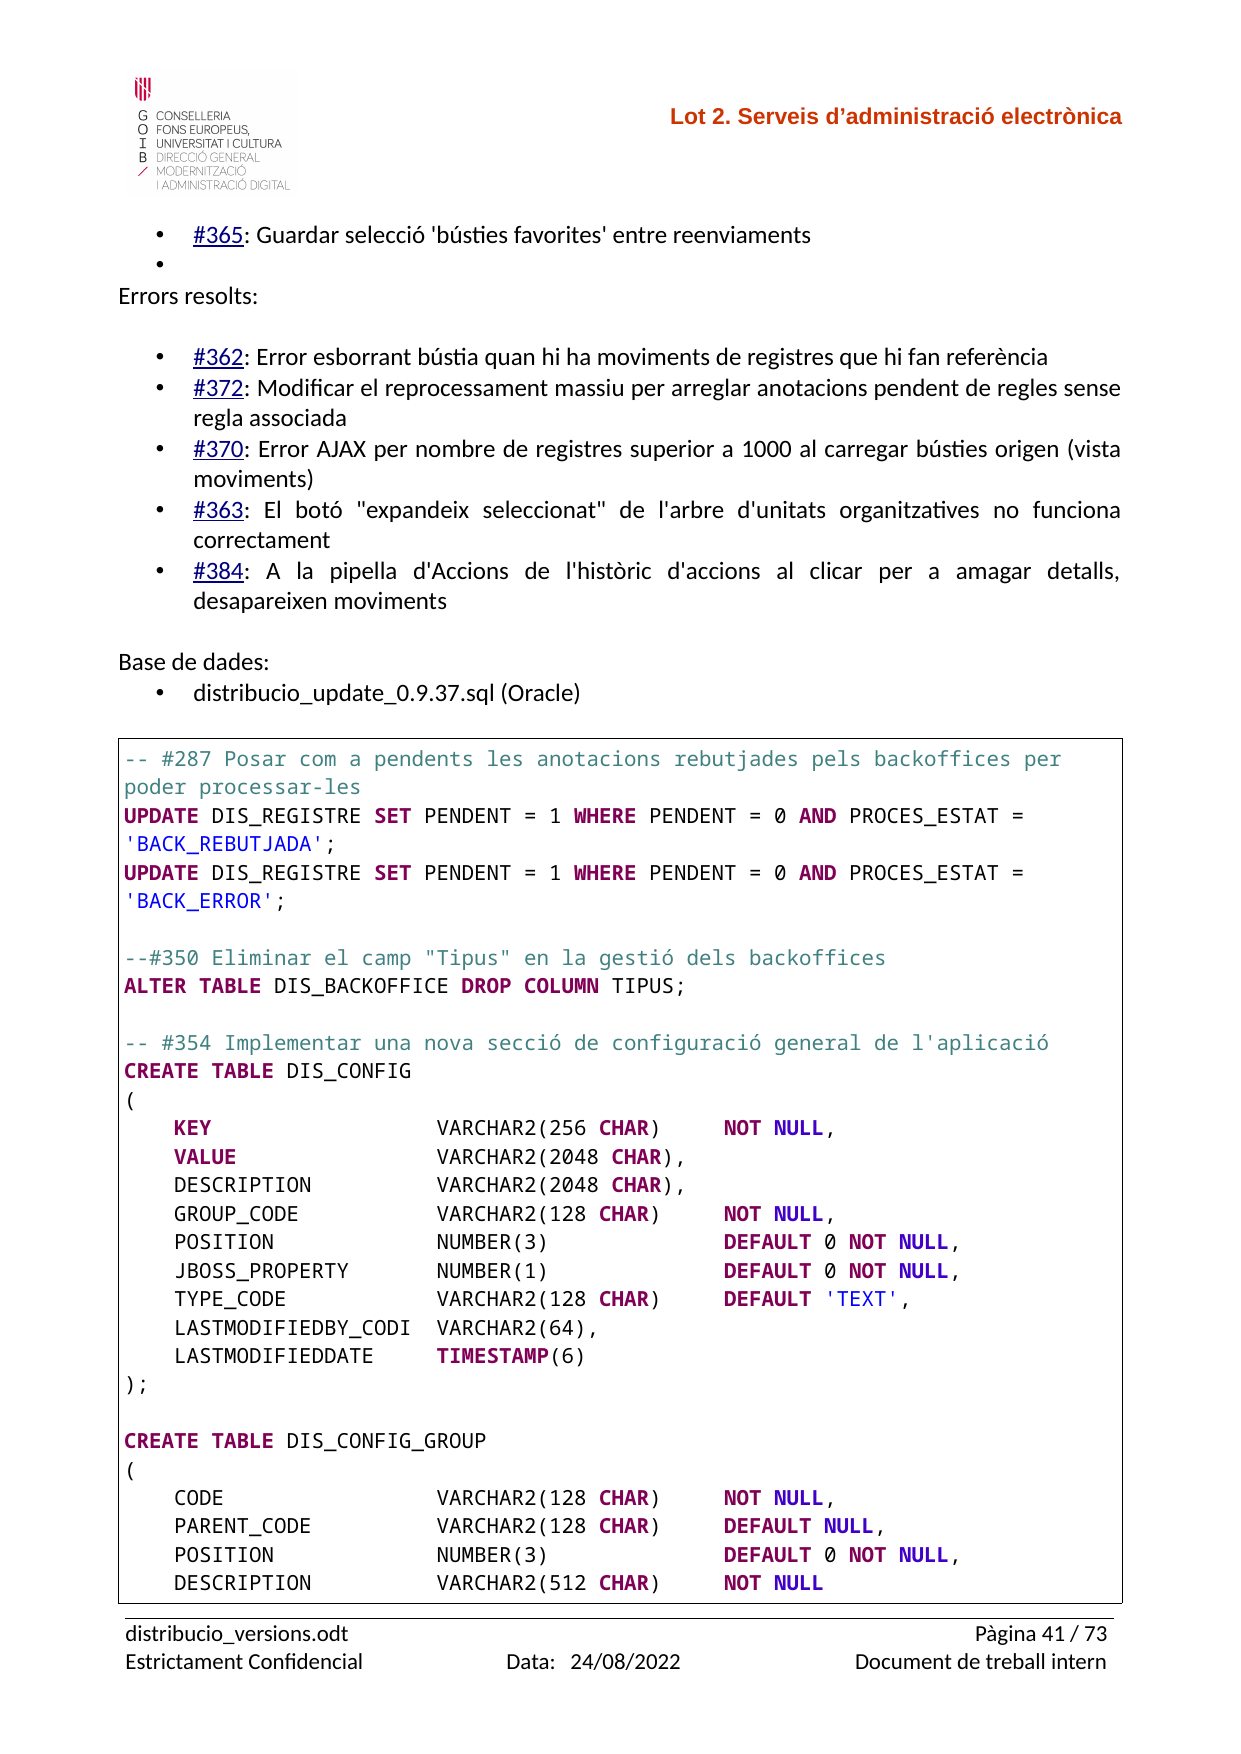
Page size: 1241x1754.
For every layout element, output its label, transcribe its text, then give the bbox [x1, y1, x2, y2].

list #370: Error AJAX per nombre de registres superior a 1000 al carregar bústies origen (vista moviments) [156, 433, 1122, 494]
list #372: Modificar el reprocessament massiu per arreglar anotacions pendent de regles sense regla associada [156, 372, 1122, 433]
text Base de dades: [118, 646, 1122, 677]
table_header -- #287 Posar com a pendents les anotacions rebutjades pels backoffices per poder processar-les UPDATE DIS_REGISTRE SET PENDENT = 1 WHERE PENDENT = 0 AND PROCES_ESTAT = 'BACK_REBUTJADA'; UPDATE DIS_REGISTRE SET PENDENT = 1 WHERE PENDENT = 0 AND PROCES_ESTAT = 'BACK_ERROR'; --#350 Eliminar el camp "Tipus" en la gestió dels backoffices ALTER TABLE DIS_BACKOFFICE DROP COLUMN TIPUS; -- #354 Implementar una nova secció de configuració general de l'aplicació CREATE TABLE DIS_CONFIG ( KEY VARCHAR2(256 CHAR) NOT NULL, VALUE VARCHAR2(2048 CHAR), DESCRIPTION VARCHAR2(2048 CHAR), GROUP_CODE VARCHAR2(128 CHAR) NOT NULL, POSITION NUMBER(3) DEFAULT 0 NOT NULL, JBOSS_PROPERTY NUMBER(1) DEFAULT 0 NOT NULL, TYPE_CODE VARCHAR2(128 CHAR) DEFAULT 'TEXT', LASTMODIFIEDBY_CODI VARCHAR2(64), LASTMODIFIEDDATE TIMESTAMP(6) ); CREATE TABLE DIS_CONFIG_GROUP ( CODE VARCHAR2(128 CHAR) NOT NULL, PARENT_CODE VARCHAR2(128 CHAR) DEFAULT NULL, POSITION NUMBER(3) DEFAULT 0 NOT NULL, DESCRIPTION VARCHAR2(512 CHAR) NOT NULL [119, 739, 1122, 1603]
text Errors resolts: [118, 280, 1122, 311]
list #365: Guardar selecció 'bústies favorites' entre reenviaments [156, 219, 1122, 250]
list distribucio_update_0.9.37.sql (Oracle) [156, 677, 1122, 707]
list #363: El botó "expandeix seleccionat" de l'arbre d'unitats organitzatives no funciona correctament [156, 494, 1122, 555]
list #362: Error esborrant bústia quan hi ha moviments de registres que hi fan referència [156, 341, 1122, 372]
picture [126, 70, 299, 197]
list #384: A la pipella d'Accions de l'històric d'accions al clicar per a amagar detalls, desapareixen moviments [156, 555, 1122, 616]
